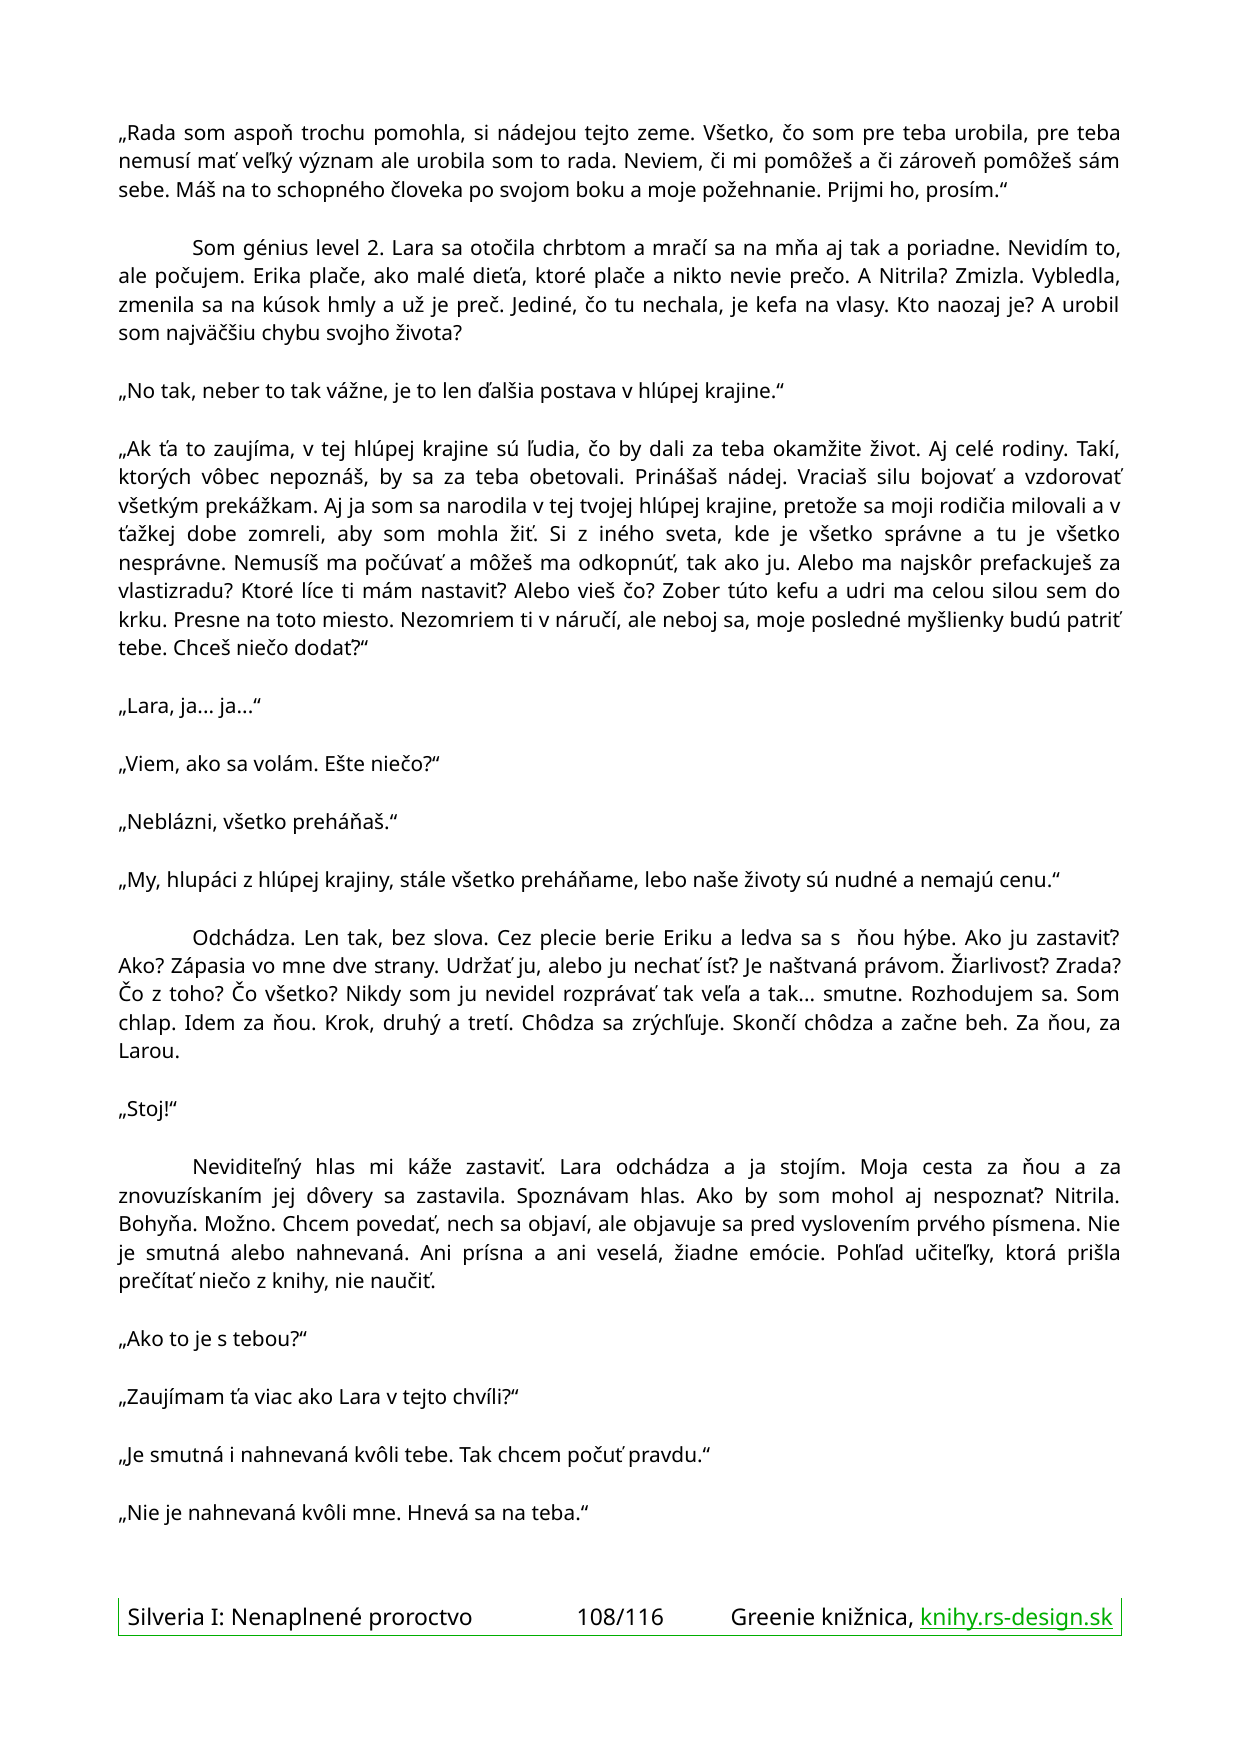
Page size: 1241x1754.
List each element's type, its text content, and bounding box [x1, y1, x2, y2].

text „No tak, neber to tak vážne, je to len ďalšia postava v hlúpej krajine.“ [118, 376, 1122, 404]
text „Ako to je s tebou?“ [118, 1324, 1122, 1352]
text „My, hlupáci z hlúpej krajiny, stále všetko preháňame, lebo naše životy sú nudné a nemajú cenu.“ [118, 865, 1122, 893]
text Som génius level 2. Lara sa otočila chrbtom a mračí sa na mňa aj tak a poriadne. Nevidím to, ale počujem. Erika plače, ako malé dieťa, ktoré plače a nikto nevie prečo. A Nitrila? Zmizla. Vybledla, zmenila sa na kúsok hmly a už je preč. Jediné, čo tu nechala, je kefa na vlasy. Kto naozaj je? A urobil som najväčšiu chybu svojho života? [118, 233, 1122, 347]
text Odchádza. Len tak, bez slova. Cez plecie berie Eriku a ledva sa s ňou hýbe. Ako ju zastaviť? Ako? Zápasia vo mne dve strany. Udržať ju, alebo ju nechať ísť? Je naštvaná právom. Žiarlivosť? Zrada? Čo z toho? Čo všetko? Nikdy som ju nevidel rozprávať tak veľa a tak... smutne. Rozhodujem sa. Som chlap. Idem za ňou. Krok, druhý a tretí. Chôdza sa zrýchľuje. Skončí chôdza a začne beh. Za ňou, za Larou. [118, 923, 1122, 1065]
text „Stoj!“ [118, 1094, 1122, 1123]
text „Ak ťa to zaujíma, v tej hlúpej krajine sú ľudia, čo by dali za teba okamžite život. Aj celé rodiny. Takí, ktorých vôbec nepoznáš, by sa za teba obetovali. Prinášaš nádej. Vraciaš silu bojovať a vzdorovať všetkým prekážkam. Aj ja som sa narodila v tej tvojej hlúpej krajine, pretože sa moji rodičia milovali a v ťažkej dobe zomreli, aby som mohla žiť. Si z iného sveta, kde je všetko správne a tu je všetko nesprávne. Nemusíš ma počúvať a môžeš ma odkopnúť, tak ako ju. Alebo ma najskôr prefackuješ za vlastizradu? Ktoré líce ti mám nastaviť? Alebo vieš čo? Zober túto kefu a udri ma celou silou sem do krku. Presne na toto miesto. Nezomriem ti v náručí, ale neboj sa, moje posledné myšlienky budú patriť tebe. Chceš niečo dodať?“ [118, 434, 1122, 662]
text Neviditeľný hlas mi káže zastaviť. Lara odchádza a ja stojím. Moja cesta za ňou a za znovuzískaním jej dôvery sa zastavila. Spoznávam hlas. Ako by som mohol aj nespoznať? Nitrila. Bohyňa. Možno. Chcem povedať, nech sa objaví, ale objavuje sa pred vyslovením prvého písmena. Nie je smutná alebo nahnevaná. Ani prísna a ani veselá, žiadne emócie. Pohľad učiteľky, ktorá prišla prečítať niečo z knihy, nie naučiť. [118, 1152, 1122, 1294]
text „Neblázni, všetko preháňaš.“ [118, 807, 1122, 835]
text „Rada som aspoň trochu pomohla, si nádejou tejto zeme. Všetko, čo som pre teba urobila, pre teba nemusí mať veľký význam ale urobila som to rada. Neviem, či mi pomôžeš a či zároveň pomôžeš sám sebe. Máš na to schopného človeka po svojom boku a moje požehnanie. Prijmi ho, prosím.“ [118, 118, 1122, 203]
text „Nie je nahnevaná kvôli mne. Hnevá sa na teba.“ [118, 1498, 1122, 1526]
text „Zaujímam ťa viac ako Lara v tejto chvíli?“ [118, 1382, 1122, 1410]
text „Je smutná i nahnevaná kvôli tebe. Tak chcem počuť pravdu.“ [118, 1440, 1122, 1468]
text „Lara, ja... ja...“ [118, 691, 1122, 719]
text „Viem, ako sa volám. Ešte niečo?“ [118, 749, 1122, 777]
